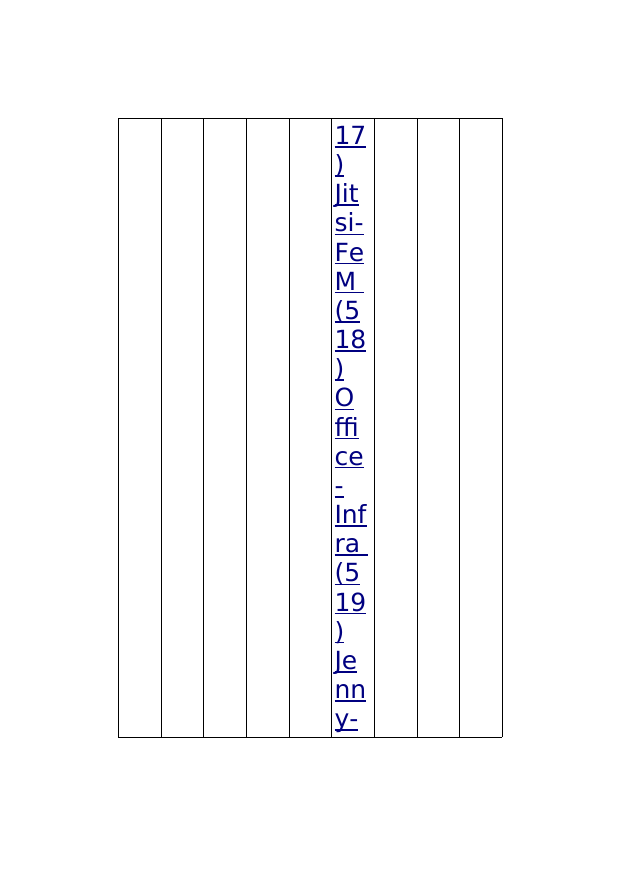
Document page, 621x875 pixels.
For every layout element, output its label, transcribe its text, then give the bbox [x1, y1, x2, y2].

table_cell [204, 119, 246, 737]
table_cell [375, 119, 417, 737]
table_cell [247, 119, 289, 737]
table_cell [162, 119, 203, 737]
table_cell [418, 119, 459, 737]
table_cell 17) Jitsi-FeM (518) Office-Infra (519) Jenny- [332, 119, 374, 737]
table_cell [460, 119, 502, 737]
table_cell [119, 119, 161, 737]
table_cell [290, 119, 331, 737]
